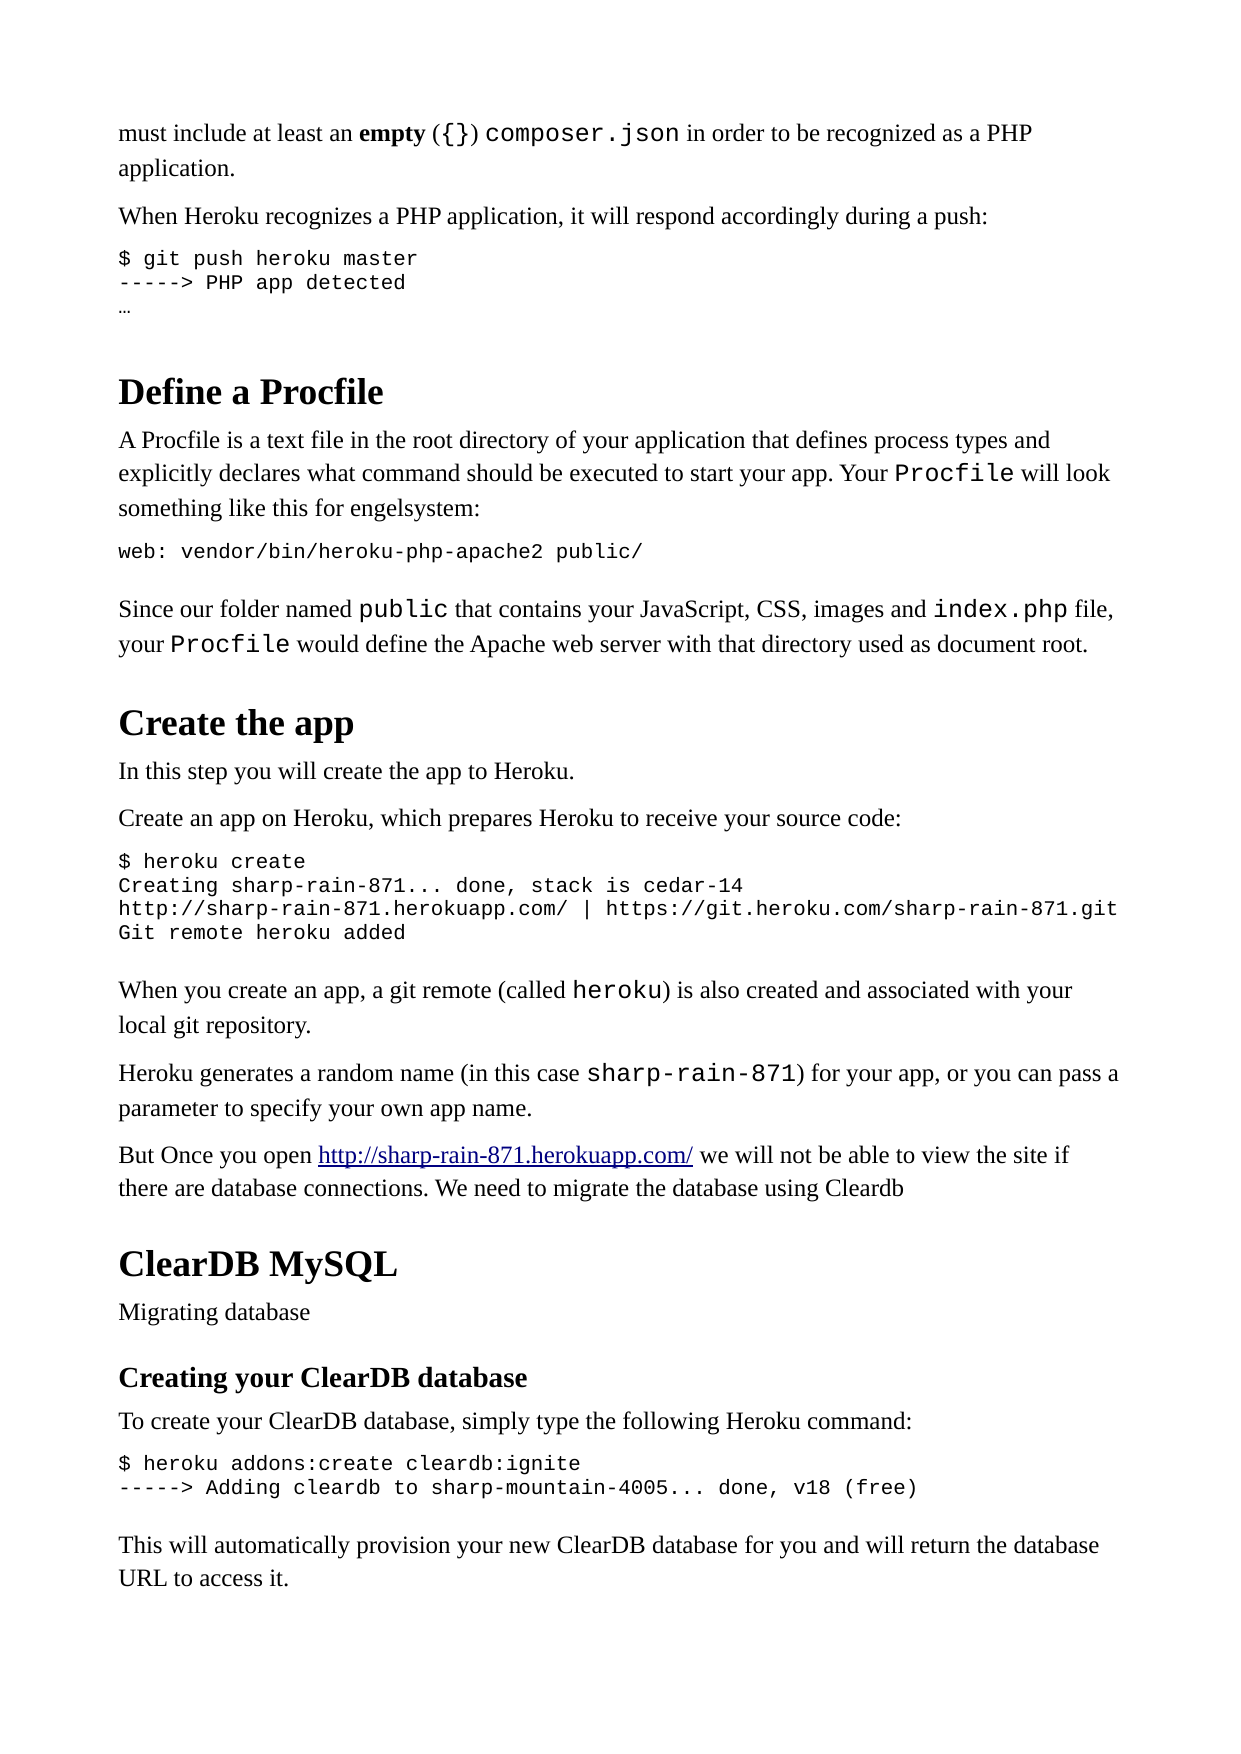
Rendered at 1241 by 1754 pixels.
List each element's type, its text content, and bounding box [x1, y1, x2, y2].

text But Once you open http://sharp-rain-871.herokuapp.com/ we will not be able to view the site if there are database connections. We need to migrate the database using Cleardb [118, 1140, 1122, 1202]
subtitle ClearDB MySQL [118, 1242, 1122, 1285]
text … [118, 296, 1122, 319]
text Since our folder named public that contains your JavaScript, CSS, images and index.php file, your Procfile would define the Apache web server with that directory used as document root. [118, 594, 1122, 660]
text Heroku generates a random name (in this case sharp-rain-871) for your app, or you can pass a parameter to specify your own app name. [118, 1058, 1122, 1122]
text Create an app on Heroku, which prepares Heroku to receive your source code: [118, 803, 1122, 832]
text $ git push heroku master [118, 248, 1122, 272]
text A Procfile is a text file in the root directory of your application that defines process types and explicitly declares what command should be executed to start your app. Your Procfile will look something like this for engelsystem: [118, 425, 1122, 522]
text must include at least an empty ({}) composer.json in order to be recognized as a PHP application. [118, 118, 1122, 182]
subtitle Create the app [118, 700, 1122, 743]
text Migrating database [118, 1297, 1122, 1326]
text Git remote heroku added [118, 922, 1122, 946]
text $ heroku create [118, 851, 1122, 874]
text $ heroku addons:create cleardb:ignite [118, 1453, 1122, 1477]
text -----> PHP app detected [118, 272, 1122, 296]
text When Heroku recognizes a PHP application, it will respond accordingly during a push: [118, 201, 1122, 229]
text web: vendor/bin/heroku-php-apache2 public/ [118, 541, 1122, 565]
text -----> Adding cleardb to sharp-mountain-4005... done, v18 (free) [118, 1477, 1122, 1501]
subtitle Creating your ClearDB database [118, 1360, 1122, 1393]
text In this step you will create the app to Heroku. [118, 756, 1122, 784]
text When you create an app, a git remote (called heroku) is also created and associated with your local git repository. [118, 975, 1122, 1039]
text Creating sharp-rain-871... done, stack is cedar-14 [118, 874, 1122, 898]
text This will automatically provision your new ClearDB database for you and will return the database URL to access it. [118, 1530, 1122, 1592]
text To create your ClearDB database, simply type the following Heroku command: [118, 1406, 1122, 1434]
subtitle Define a Procfile [118, 370, 1122, 413]
text http://sharp-rain-871.herokuapp.com/ | https://git.heroku.com/sharp-rain-871.git [118, 898, 1122, 922]
